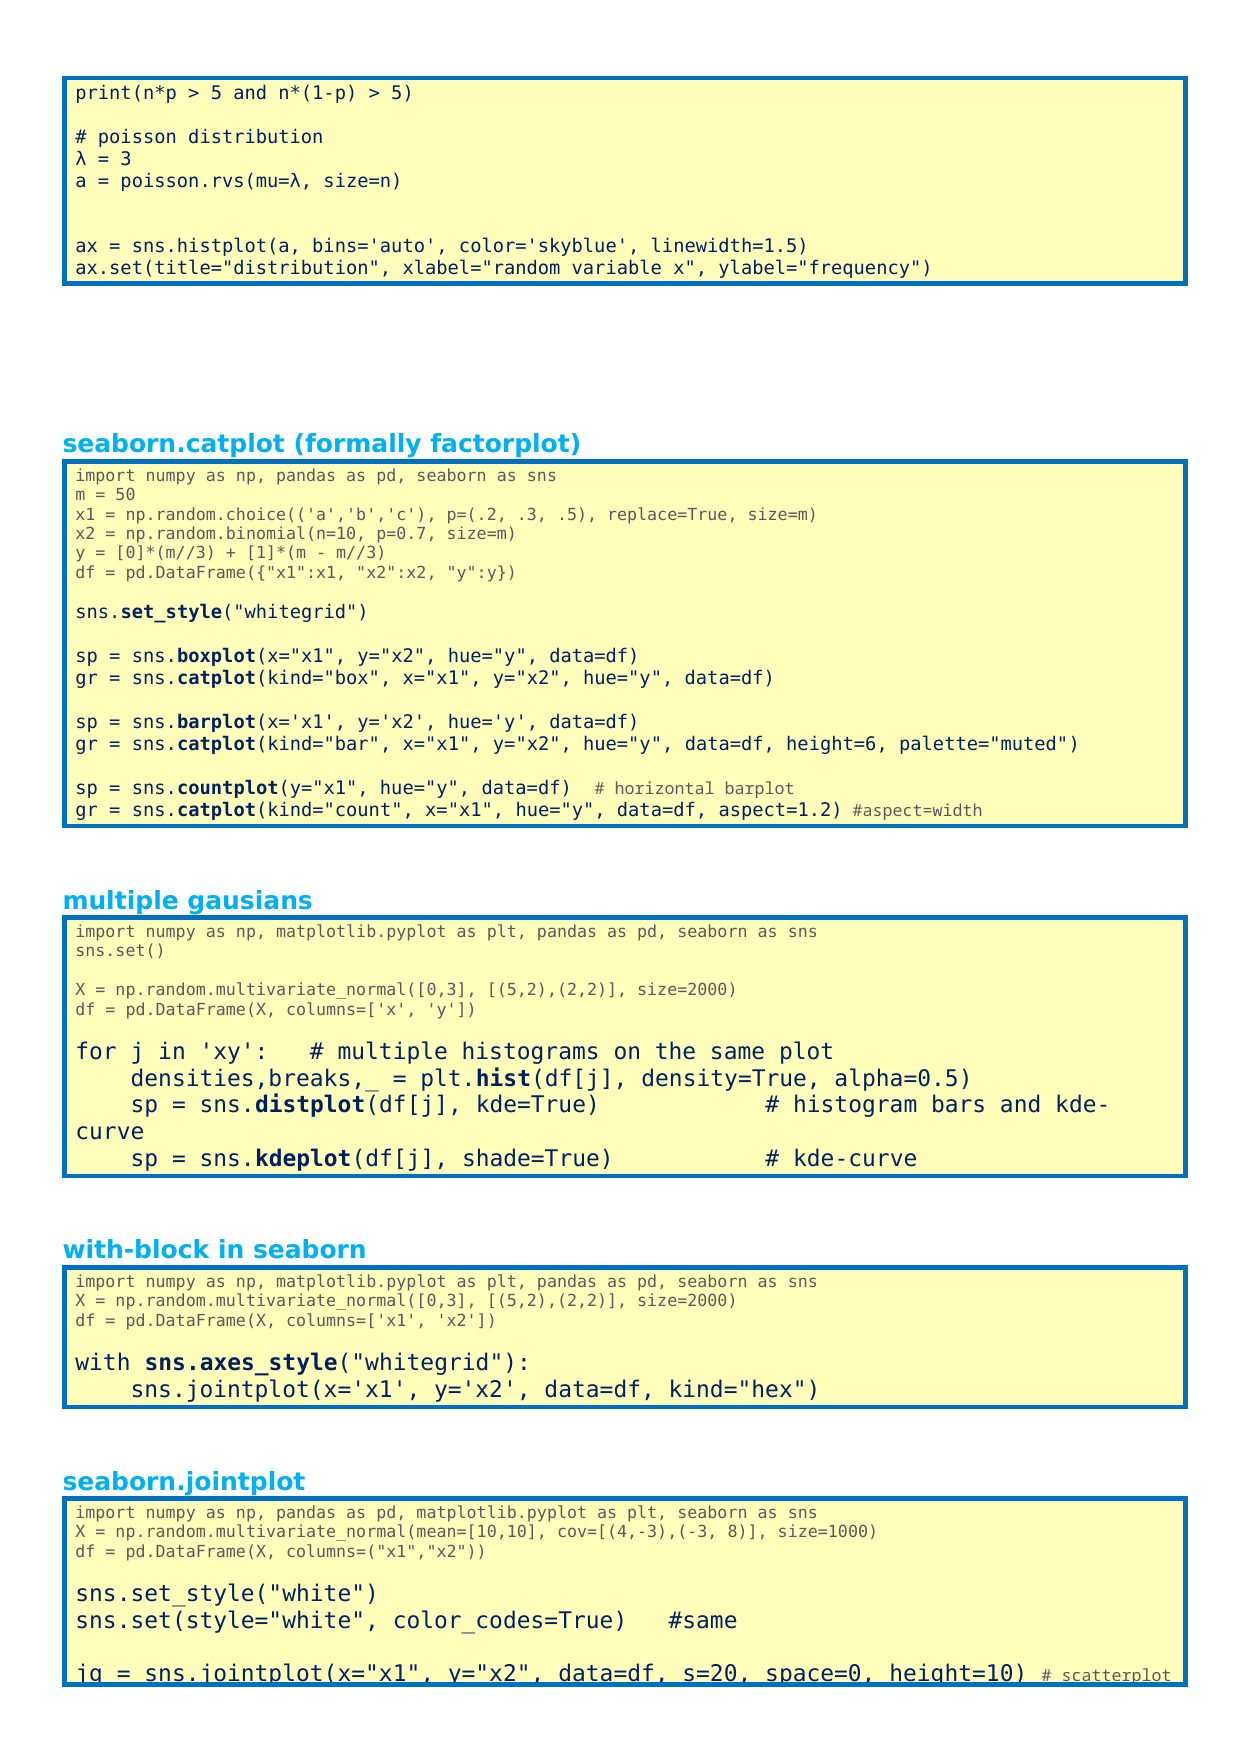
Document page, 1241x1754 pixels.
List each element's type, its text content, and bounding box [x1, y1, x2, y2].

text df = pd.DataFrame(X, columns=("x1","x2")) [67, 1535, 1183, 1554]
text gr = sns.catplot(kind="box", x="x1", y="x2", hue="y", data=df) [67, 660, 1183, 682]
text import numpy as np, matplotlib.pyplot as plt, pandas as pd, seaborn as sns [67, 1270, 1183, 1284]
text gr = sns.catplot(kind="count", x="x1", hue="y", data=df, aspect=1.2) #aspect=width [67, 792, 1183, 824]
text # poisson distribution [67, 119, 1183, 141]
text sns.set() [67, 934, 1183, 954]
text df = pd.DataFrame({"x1":x1, "x2":x2, "y":y}) [67, 556, 1183, 575]
text jg = sns.jointplot(x="x1", y="x2", data=df, s=20, space=0, height=10) # scatterplot [67, 1653, 1183, 1682]
text sns.set(style="white", color_codes=True) #same [67, 1600, 1183, 1627]
text with sns.axes_style("whitegrid"): [67, 1342, 1183, 1369]
text df = pd.DataFrame(X, columns=['x1', 'x2']) [67, 1304, 1183, 1323]
text sns.set_style("white") [67, 1573, 1183, 1600]
text m = 50 [67, 478, 1183, 498]
text ax.set(title="distribution", xlabel="random variable x", ylabel="frequency") [67, 251, 1183, 281]
text sp = sns.kdeplot(df[j], shade=True) # kde-curve [67, 1138, 1183, 1174]
text λ = 3 [67, 141, 1183, 163]
text densities,breaks,_ = plt.hist(df[j], density=True, alpha=0.5) [67, 1058, 1183, 1085]
text sp = sns.boxplot(x="x1", y="x2", hue="y", data=df) [67, 638, 1183, 660]
text sp = sns.countplot(y="x1", hue="y", data=df) # horizontal barplot [67, 769, 1183, 792]
text print(n*p > 5 and n*(1-p) > 5) [67, 80, 1183, 97]
text sp = sns.distplot(df[j], kde=True) # histogram bars and kde-curve [67, 1085, 1183, 1138]
text ax = sns.histplot(a, bins='auto', color='skyblue', linewidth=1.5) [67, 229, 1183, 251]
text sns.set_style("whitegrid") [67, 594, 1183, 616]
title seaborn.jointplot [62, 1467, 1188, 1496]
text y = [0]*(m//3) + [1]*(m - m//3) [67, 536, 1183, 556]
text df = pd.DataFrame(X, columns=['x', 'y']) [67, 993, 1183, 1012]
text sns.jointplot(x='x1', y='x2', data=df, kind="hex") [67, 1369, 1183, 1405]
text X = np.random.multivariate_normal(mean=[10,10], cov=[(4,-3),(-3, 8)], size=1000) [67, 1515, 1183, 1535]
title seaborn.catplot (formally factorplot) [62, 430, 1188, 459]
text a = poisson.rvs(mu=λ, size=n) [67, 163, 1183, 185]
text x2 = np.random.binomial(n=10, p=0.7, size=m) [67, 517, 1183, 536]
text X = np.random.multivariate_normal([0,3], [(5,2),(2,2)], size=2000) [67, 973, 1183, 993]
title with-block in seaborn [62, 1236, 1188, 1265]
text x1 = np.random.choice(('a','b','c'), p=(.2, .3, .5), replace=True, size=m) [67, 498, 1183, 517]
text for j in 'xy': # multiple histograms on the same plot [67, 1031, 1183, 1058]
title multiple gausians [62, 886, 1188, 915]
text import numpy as np, pandas as pd, matplotlib.pyplot as plt, seaborn as sns [67, 1501, 1183, 1515]
text gr = sns.catplot(kind="bar", x="x1", y="x2", hue="y", data=df, height=6, palette="muted") [67, 726, 1183, 748]
text import numpy as np, matplotlib.pyplot as plt, pandas as pd, seaborn as sns [67, 920, 1183, 934]
text sp = sns.barplot(x='x1', y='x2', hue='y', data=df) [67, 704, 1183, 726]
text import numpy as np, pandas as pd, seaborn as sns [67, 464, 1183, 478]
text X = np.random.multivariate_normal([0,3], [(5,2),(2,2)], size=2000) [67, 1284, 1183, 1304]
